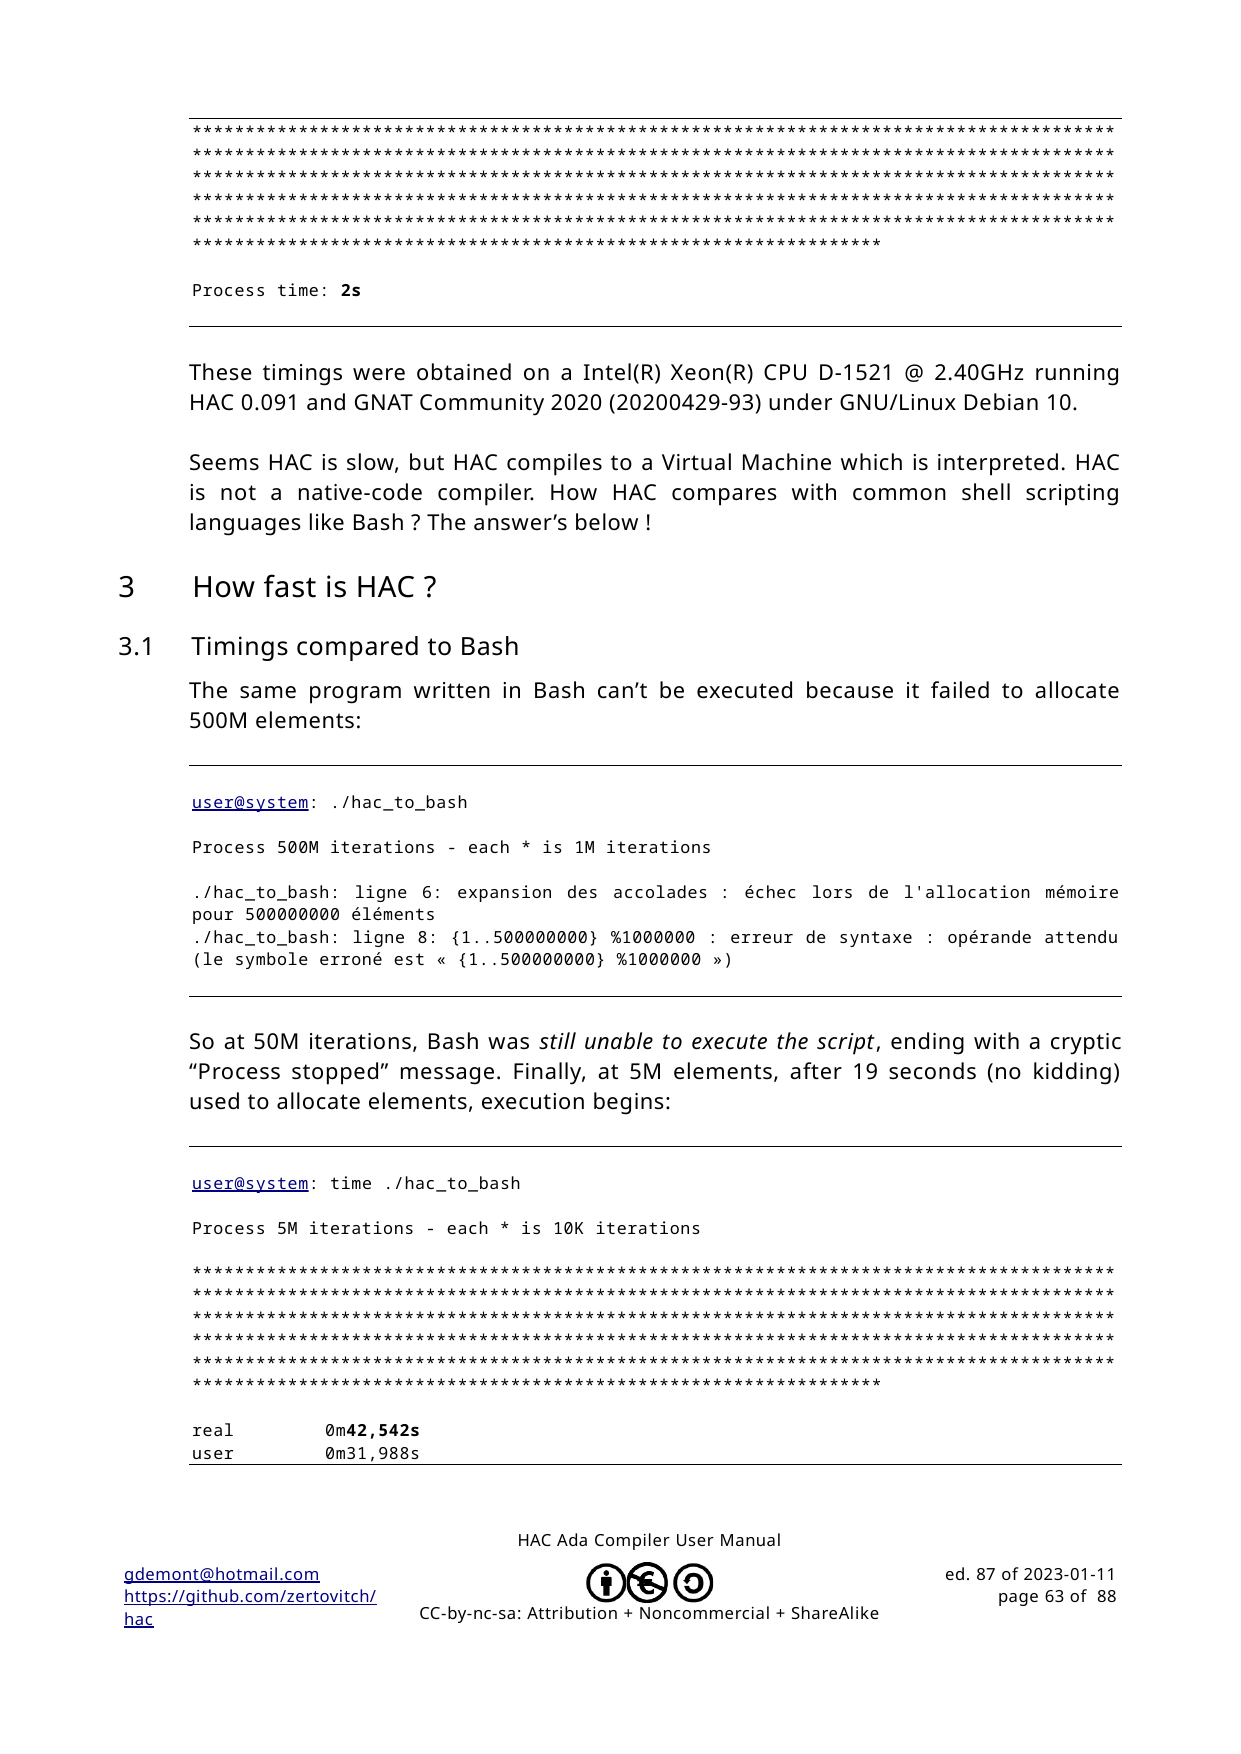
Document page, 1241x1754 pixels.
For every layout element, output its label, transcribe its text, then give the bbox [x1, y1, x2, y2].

text These timings were obtained on a Intel(R) Xeon(R) CPU D-1521 @ 2.40GHz running HAC 0.091 and GNAT Community 2020 (20200429-93) under GNU/Linux Debian 10. [189, 357, 1122, 417]
list real 0m42,542s [189, 1416, 1122, 1438]
list ./hac_to_bash: ligne 6: expansion des accolades : échec lors de l'allocation mémoire pour 500000000 éléments [189, 877, 1122, 922]
text So at 50M iterations, Bash was still unable to execute the script, ending with a cryptic “Process stopped” message. Finally, at 5M elements, after 19 seconds (no kidding) used to allocate elements, execution begins: [189, 1026, 1122, 1116]
list Process 500M iterations - each * is 1M iterations [189, 832, 1122, 858]
list user 0m31,988s [189, 1438, 1122, 1464]
picture [585, 1562, 668, 1603]
picture [672, 1562, 714, 1603]
list user@system: time ./hac_to_bash Process 5M iterations - each * is 10K iterations [189, 1147, 1122, 1239]
list ./hac_to_bash: ligne 8: {1..500000000} %1000000 : erreur de syntaxe : opérande attendu (le symbole erroné est « {1..500000000} %1000000 ») [189, 922, 1122, 971]
subtitle How fast is HAC ? [118, 566, 1122, 606]
text The same program written in Bash can’t be executed because it failed to allocate 500M elements: [189, 675, 1122, 735]
list user@system: ./hac_to_bash [189, 766, 1122, 813]
list ******************************************************************************************************************************************************************************************************************************************************************************************************************************************************************************************************************************************************************************************************************** [189, 119, 1122, 256]
list ******************************************************************************************************************************************************************************************************************************************************************************************************************************************************************************************************************************************************************************************************************** [189, 1258, 1122, 1397]
subtitle Timings compared to Bash [118, 629, 1122, 663]
text Seems HAC is slow, but HAC compiles to a Virtual Machine which is interpreted. HAC is not a native-code compiler. How HAC compares with common shell scripting languages like Bash ? The answer’s below ! [189, 447, 1122, 537]
list Process time: 2s [189, 276, 1122, 326]
